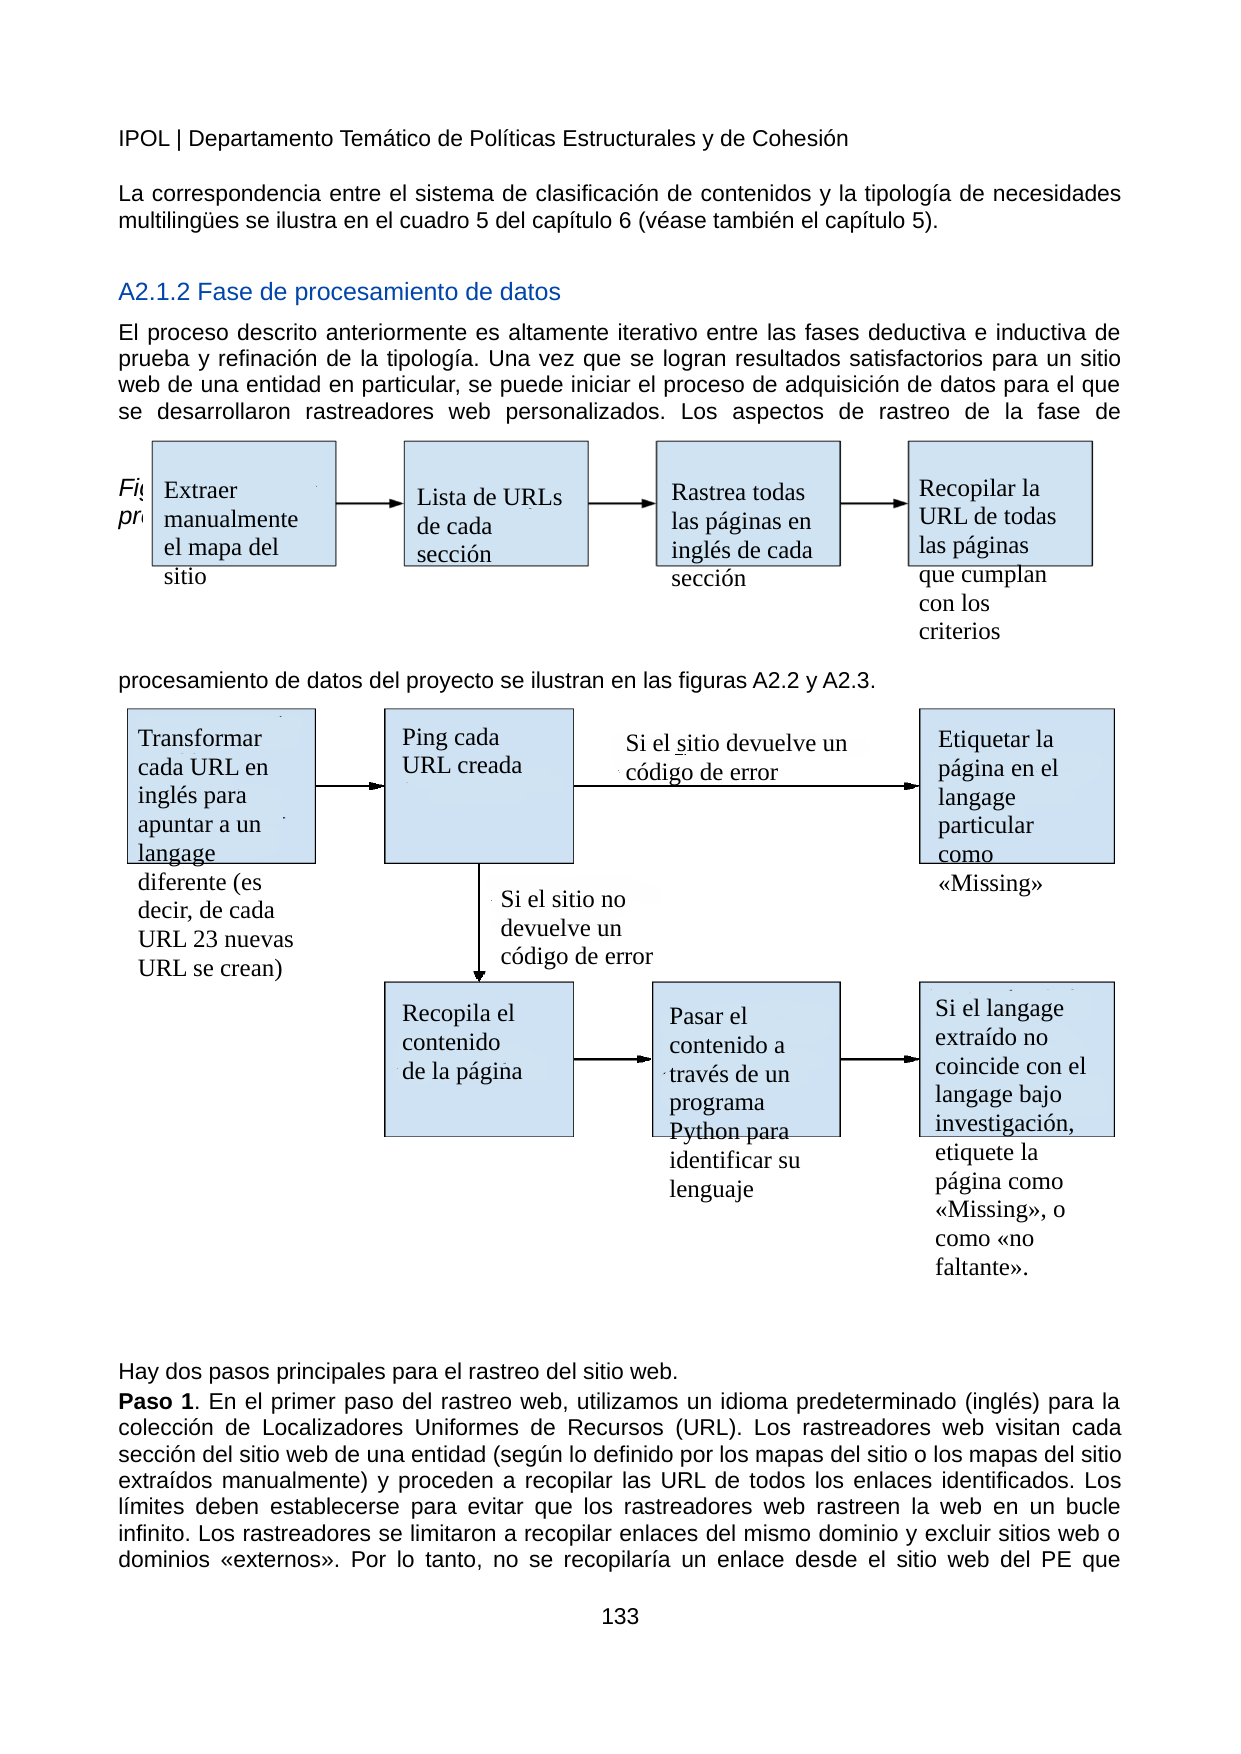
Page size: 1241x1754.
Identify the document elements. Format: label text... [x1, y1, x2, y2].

subtitle A2.1.2 Fase de procesamiento de datos [118, 277, 1122, 306]
text Hay dos pasos principales para el rastreo del sitio web. [118, 1358, 1122, 1384]
picture [750, 1129, 755, 1138]
text El proceso descrito anteriormente es altamente iterativo entre las fases deductiva e inductiva de prueba y refinación de la tipología. Una vez que se logran resultados satisfactorios para un sitio web de una entidad en particular, se puede iniciar el proceso de adquisición de datos para el que se desarrollaron rastreadores web personalizados. Los aspectos de rastreo de la fase de procesamiento de datos del proyecto se ilustran en las figuras A2.2 y A2.3. [118, 318, 1122, 693]
picture [116, 699, 1124, 1141]
text Paso 1. En el primer paso del rastreo web, utilizamos un idioma predeterminado (inglés) para la colección de Localizadores Uniformes de Recursos (URL). Los rastreadores web visitan cada sección del sitio web de una entidad (según lo definido por los mapas del sitio o los mapas del sitio extraídos manualmente) y proceden a recopilar las URL de todos los enlaces identificados. Los límites deben establecerse para evitar que los rastreadores web rastreen la web en un bucle infinito. Los rastreadores se limitaron a recopilar enlaces del mismo dominio y excluir sitios web o dominios «externos». Por lo tanto, no se recopilaría un enlace desde el sitio web del PE que [118, 1388, 1122, 1572]
picture [143, 432, 1097, 571]
text La correspondencia entre el sistema de clasificación de contenidos y la tipología de necesidades multilingües se ilustra en el cuadro 5 del capítulo 6 (véase también el capítulo 5). [118, 180, 1122, 233]
